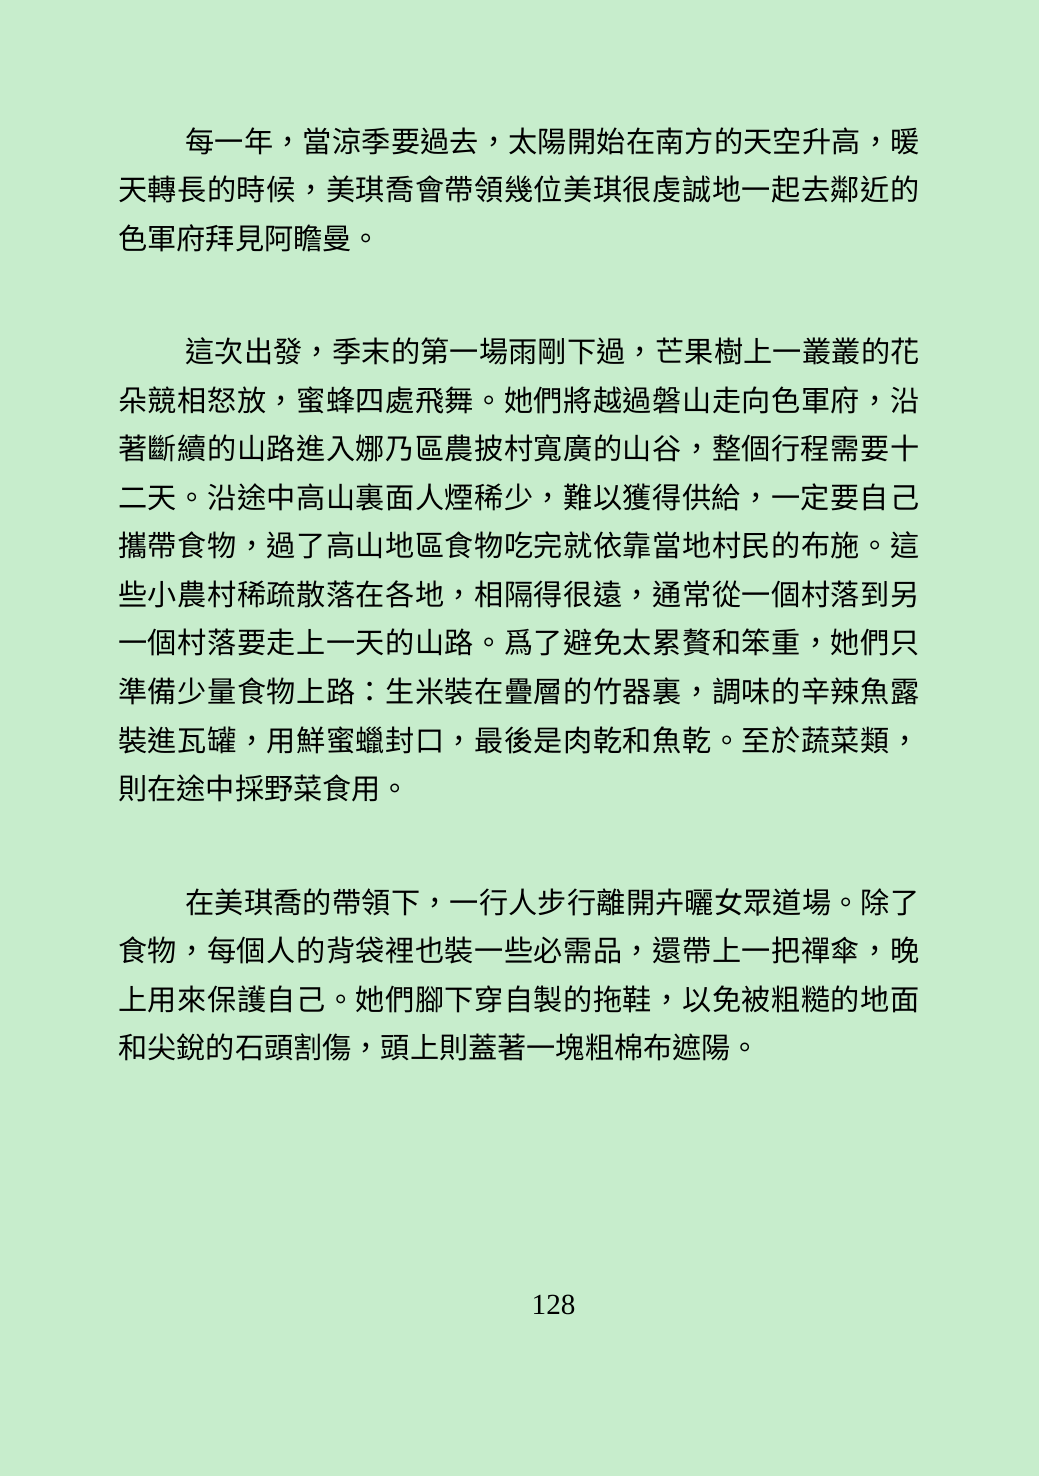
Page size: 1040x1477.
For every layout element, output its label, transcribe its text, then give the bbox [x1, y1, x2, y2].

text 每一年，當涼季要過去，太陽開始在南方的天空升高，暖天轉長的時候，美琪喬會帶領幾位美琪很虔誠地一起去鄰近的色軍府拜見阿瞻曼。 [118, 118, 921, 257]
text 在美琪喬的帶領下，一行人步行離開卉曬女眾道場。除了食物，每個人的背袋裡也裝一些必需品，還帶上一把禪傘，晚上用來保護自己。她們腳下穿自製的拖鞋，以免被粗糙的地面和尖銳的石頭割傷，頭上則蓋著一塊粗棉布遮陽。 [118, 879, 921, 1067]
text 這次出發，季末的第一場雨剛下過，芒果樹上一叢叢的花朵競相怒放，蜜蜂四處飛舞。她們將越過磐山走向色軍府，沿著斷續的山路進入娜乃區農披村寬廣的山谷，整個行程需要十二天。沿途中高山裏面人煙稀少，難以獲得供給，一定要自己攜帶食物，過了高山地區食物吃完就依靠當地村民的布施。這些小農村稀疏散落在各地，相隔得很遠，通常從一個村落到另一個村落要走上一天的山路。爲了避免太累贅和笨重，她們只準備少量食物上路：生米裝在疊層的竹器裏，調味的辛辣魚露裝進瓦罐，用鮮蜜蠟封口，最後是肉乾和魚乾。至於蔬菜類，則在途中採野菜食用。 [118, 329, 921, 808]
